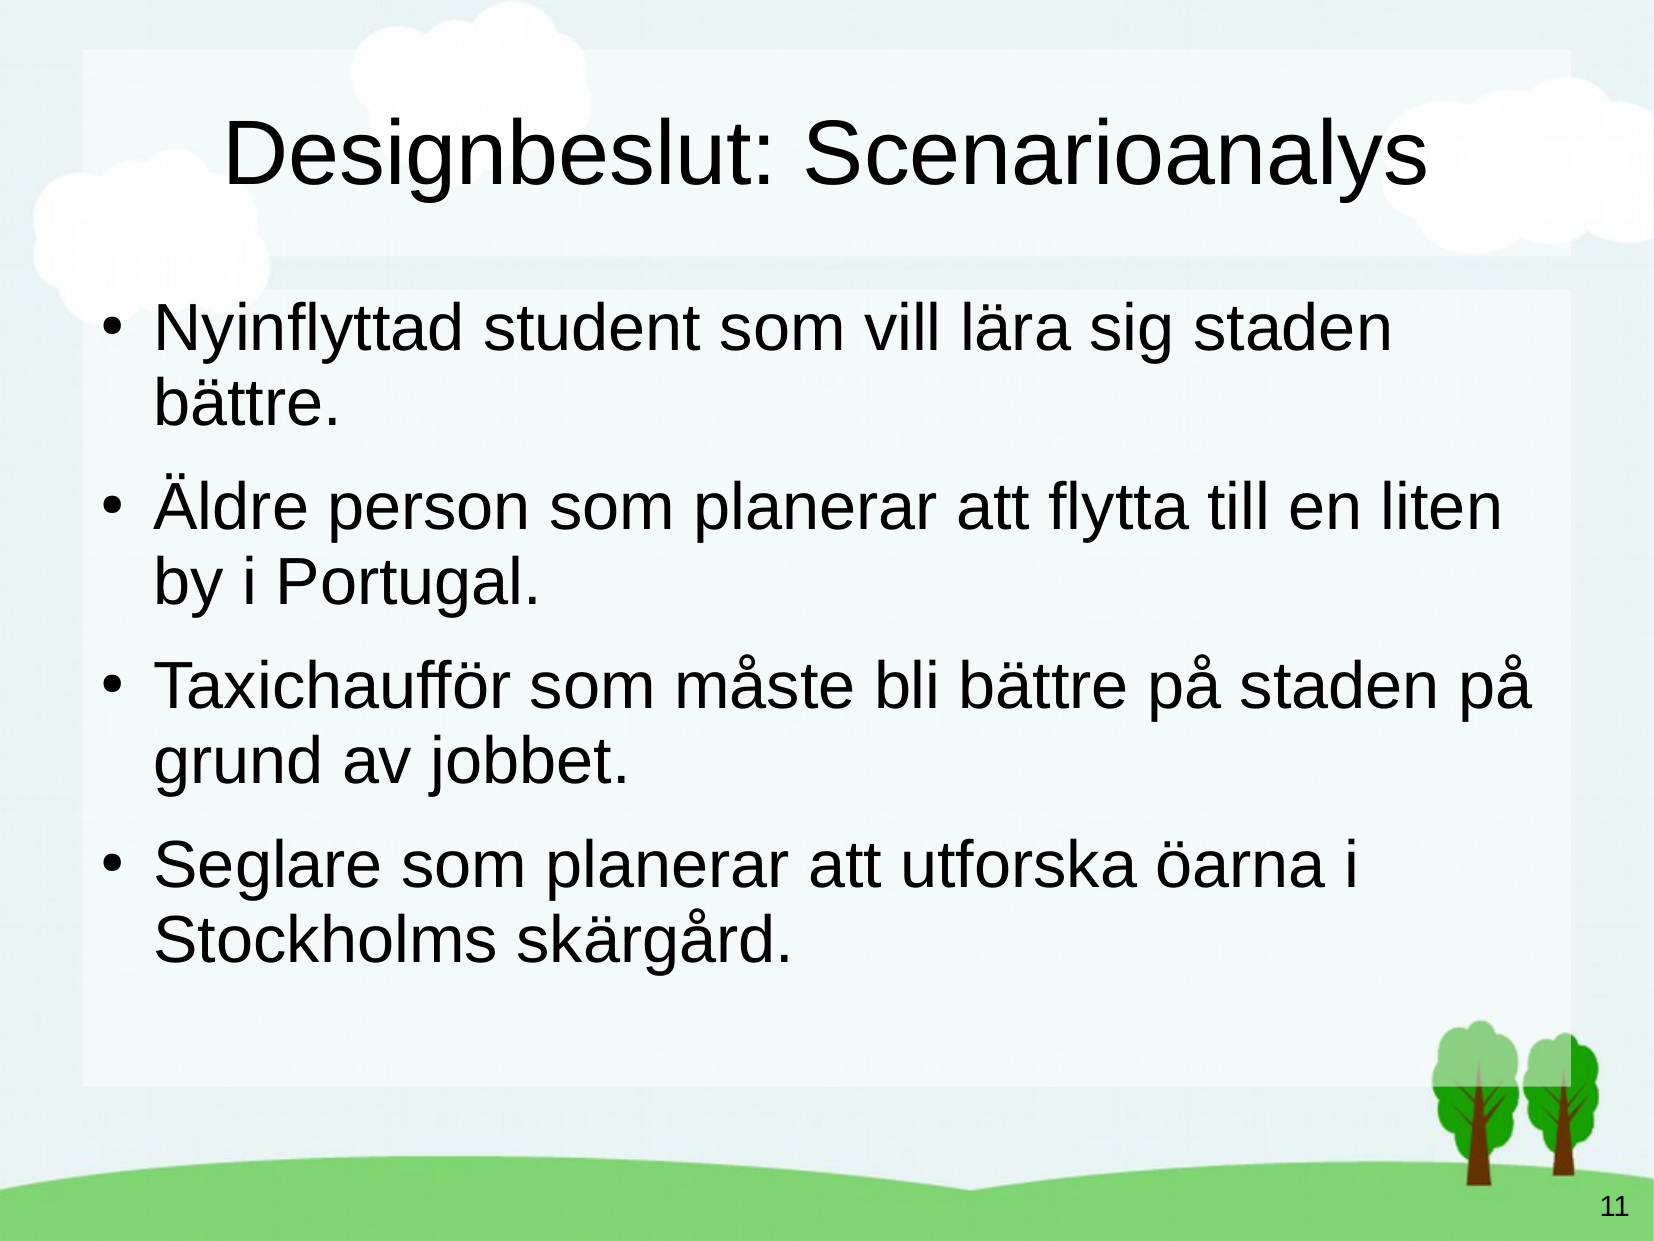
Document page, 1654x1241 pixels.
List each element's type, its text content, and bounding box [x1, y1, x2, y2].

list Nyinflyttad student som vill lära sig staden bättre. Äldre person som planerar att flytta till en liten by i Portugal. Taxichaufför som måste bli bättre på staden på grund av jobbet. Seglare som planerar att utforska öarna i Stockholms skärgård. [82, 290, 1571, 1087]
picture [0, 0, 1654, 1241]
title Designbeslut: Scenarioanalys [82, 49, 1571, 257]
